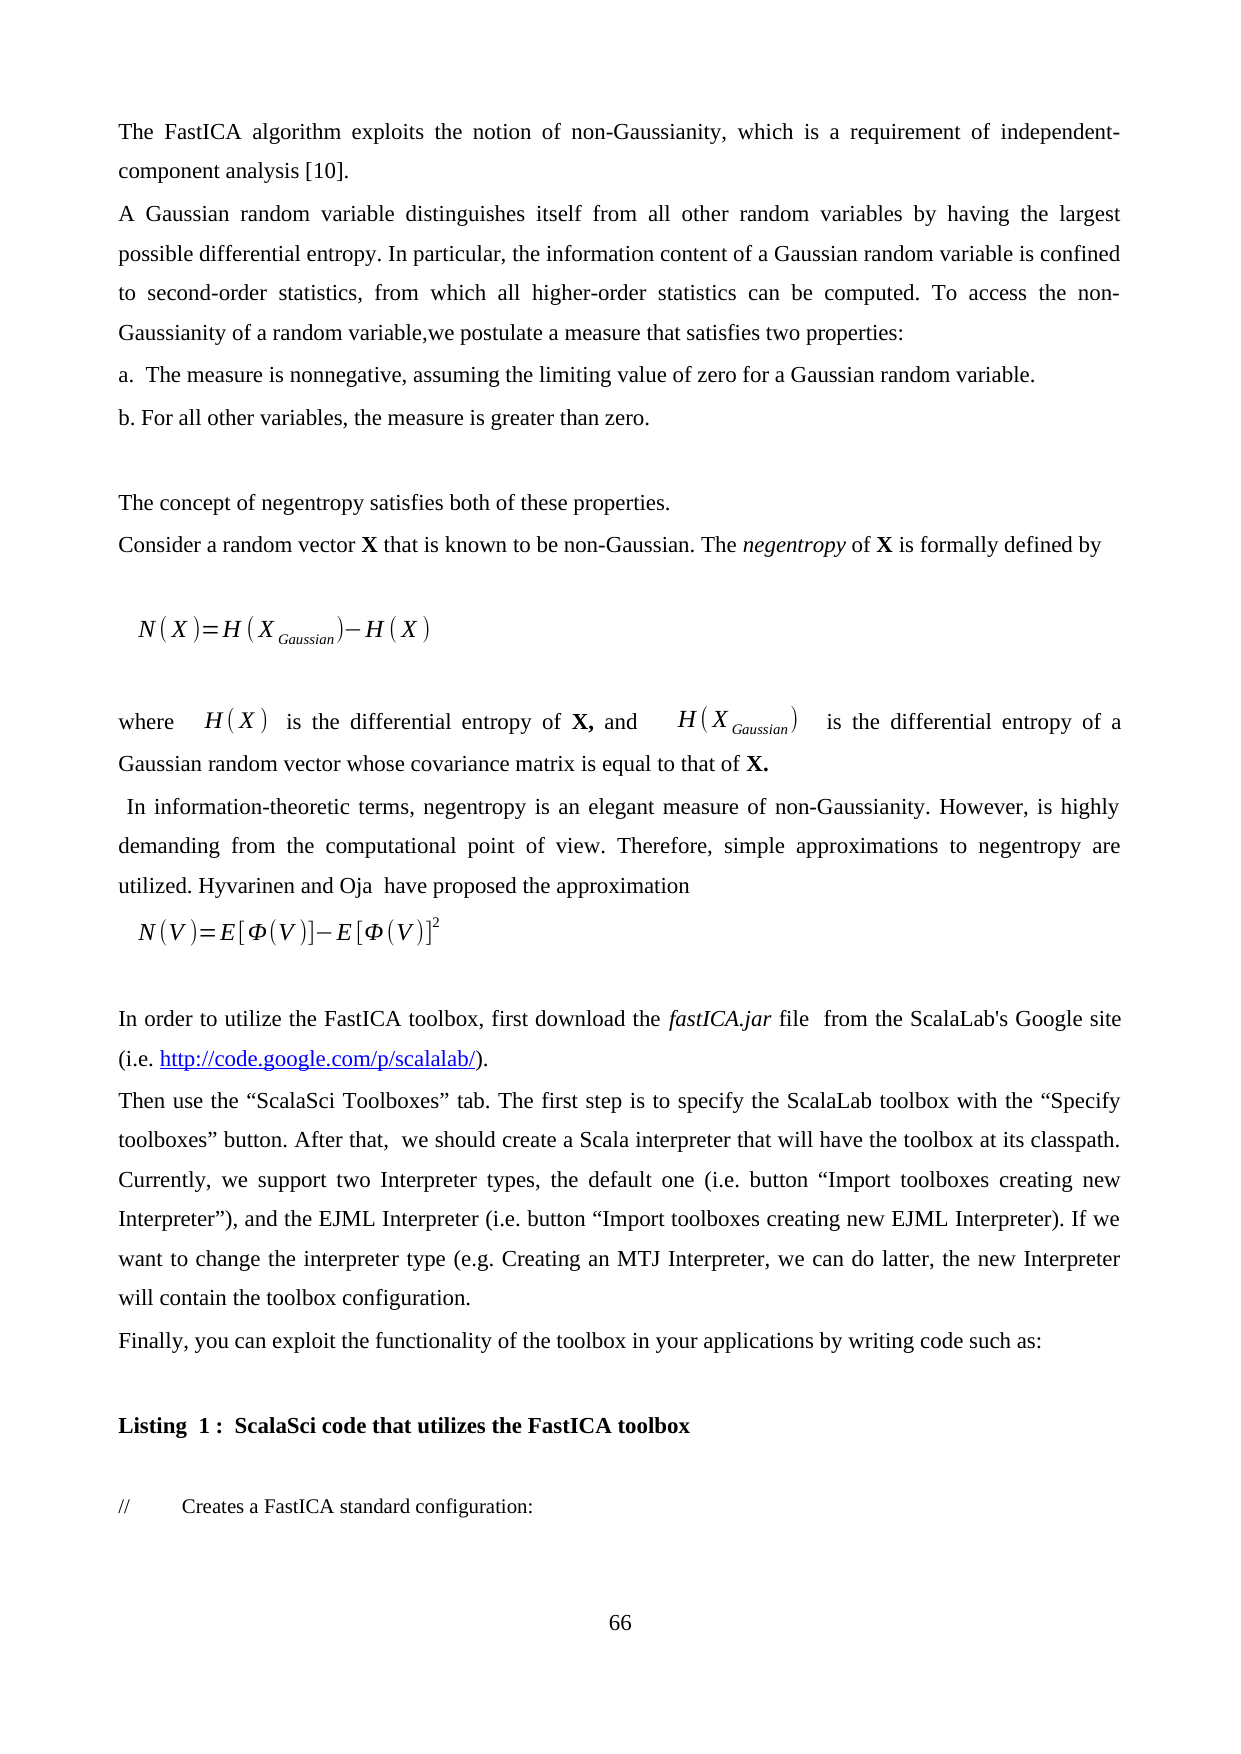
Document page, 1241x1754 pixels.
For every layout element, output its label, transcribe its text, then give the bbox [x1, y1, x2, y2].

text a. The measure is nonnegative, assuming the limiting value of zero for a Gaussian random variable. [118, 361, 1122, 387]
text The FastICA algorithm exploits the notion of non-Gaussianity, which is a requirement of independent-component analysis [10]. [118, 118, 1122, 184]
text The concept of negentropy satisfies both of these properties. [118, 488, 1122, 515]
text A Gaussian random variable distinguishes itself from all other random variables by having the largest possible differential entropy. In particular, the information content of a Gaussian random variable is confined to second-order statistics, from which all higher-order statistics can be computed. To access the non-Gaussianity of a random variable,we postulate a measure that satisfies two properties: [118, 200, 1122, 345]
text In information-theoretic terms, negentropy is an elegant measure of non-Gaussianity. However, is highly demanding from the computational point of view. Therefore, simple approximations to negentropy are utilized. Hyvarinen and Oja have proposed the approximation [118, 793, 1122, 898]
text where is the differential entropy of X, and is the differential entropy of a Gaussian random vector whose covariance matrix is equal to that of X. [118, 706, 1122, 777]
text // Creates a FastICA standard configuration: [118, 1494, 1122, 1518]
text Consider a random vector X that is known to be non-Gaussian. The negentropy of X is formally defined by [118, 531, 1122, 557]
text Finally, you can exploit the functionality of the toolbox in your applications by writing code such as: [118, 1327, 1122, 1353]
text Listing 1 : ScalaSci code that utilizes the FastICA toolbox [118, 1412, 1122, 1438]
text In order to utilize the FastICA toolbox, first download the fastICA.jar file from the ScalaLab's Google site (i.e. http://code.google.com/p/scalalab/). [118, 1005, 1122, 1071]
text Then use the “ScalaSci Toolboxes” tab. The first step is to specify the ScalaLab toolbox with the “Specify toolboxes” button. After that, we should create a Scala interpreter that will have the toolbox at its classpath. Currently, we support two Interpreter types, the default one (i.e. button “Import toolboxes creating new Interpreter”), and the EJML Interpreter (i.e. button “Import toolboxes creating new EJML Interpreter). If we want to change the interpreter type (e.g. Creating an MTJ Interpreter, we can do latter, the new Interpreter will contain the toolbox configuration. [118, 1087, 1122, 1311]
text b. For all other variables, the measure is greater than zero. [118, 403, 1122, 430]
